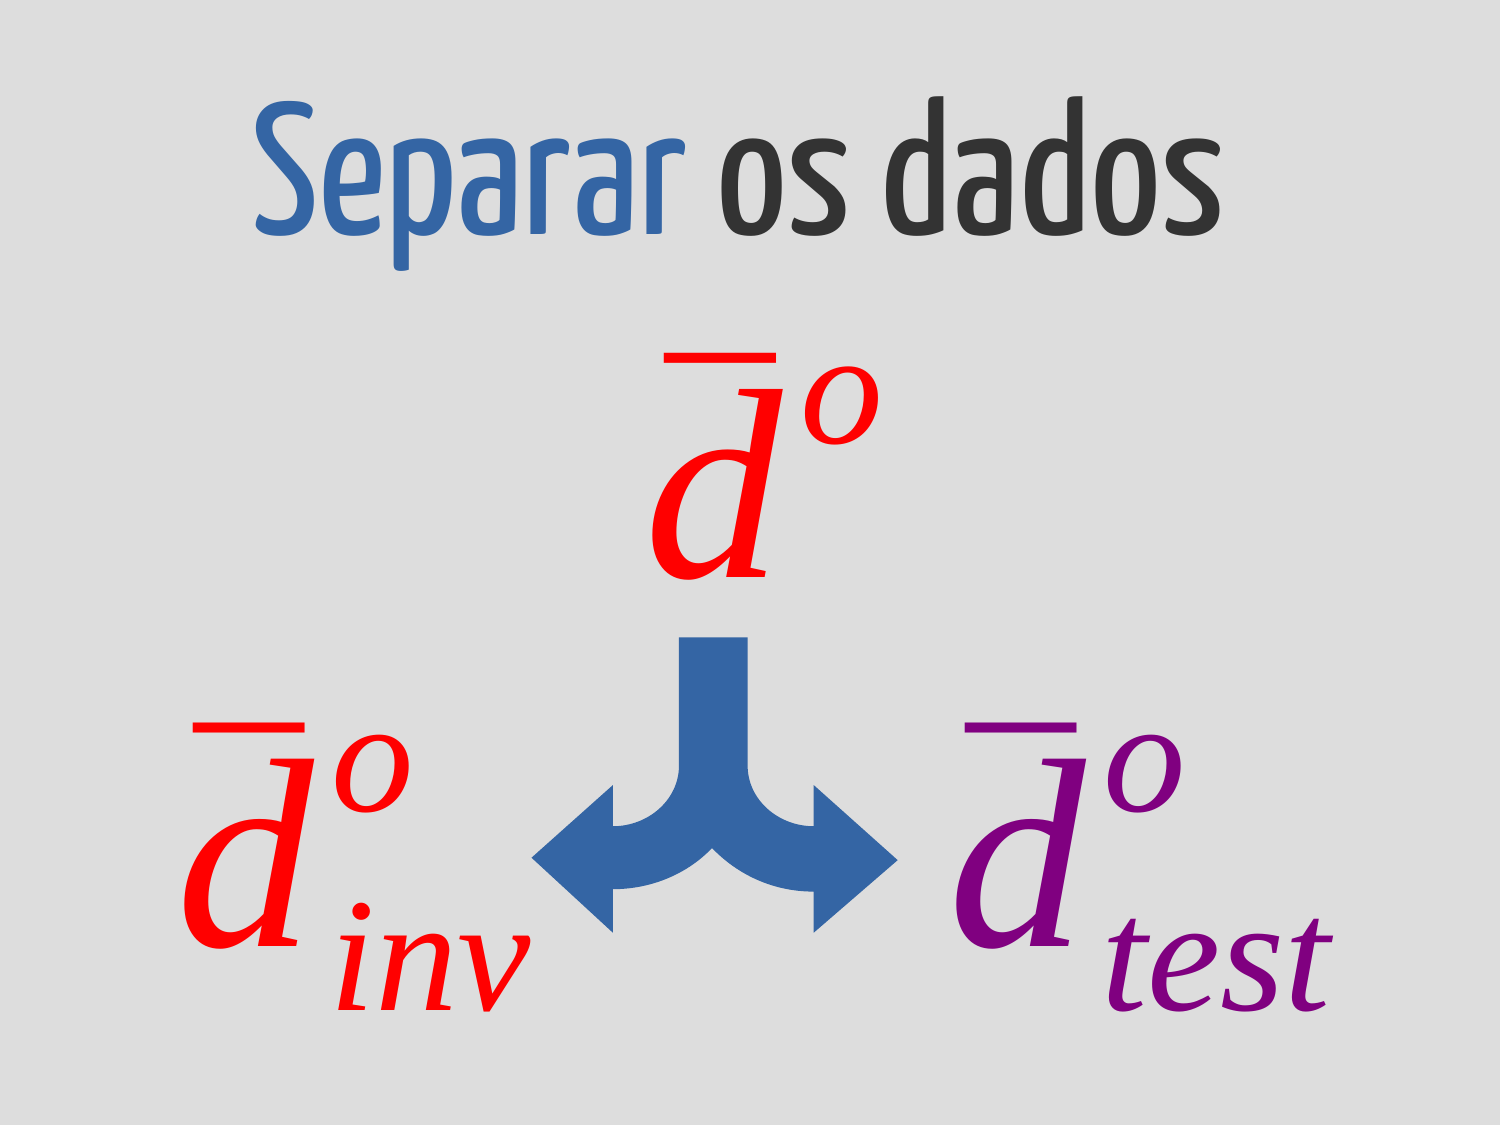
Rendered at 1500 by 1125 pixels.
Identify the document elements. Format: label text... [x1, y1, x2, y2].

text_box Separar os dados [236, 47, 1264, 284]
chart [160, 666, 550, 1046]
chart [933, 666, 1353, 1046]
chart [629, 298, 898, 638]
text_box [531, 637, 898, 933]
